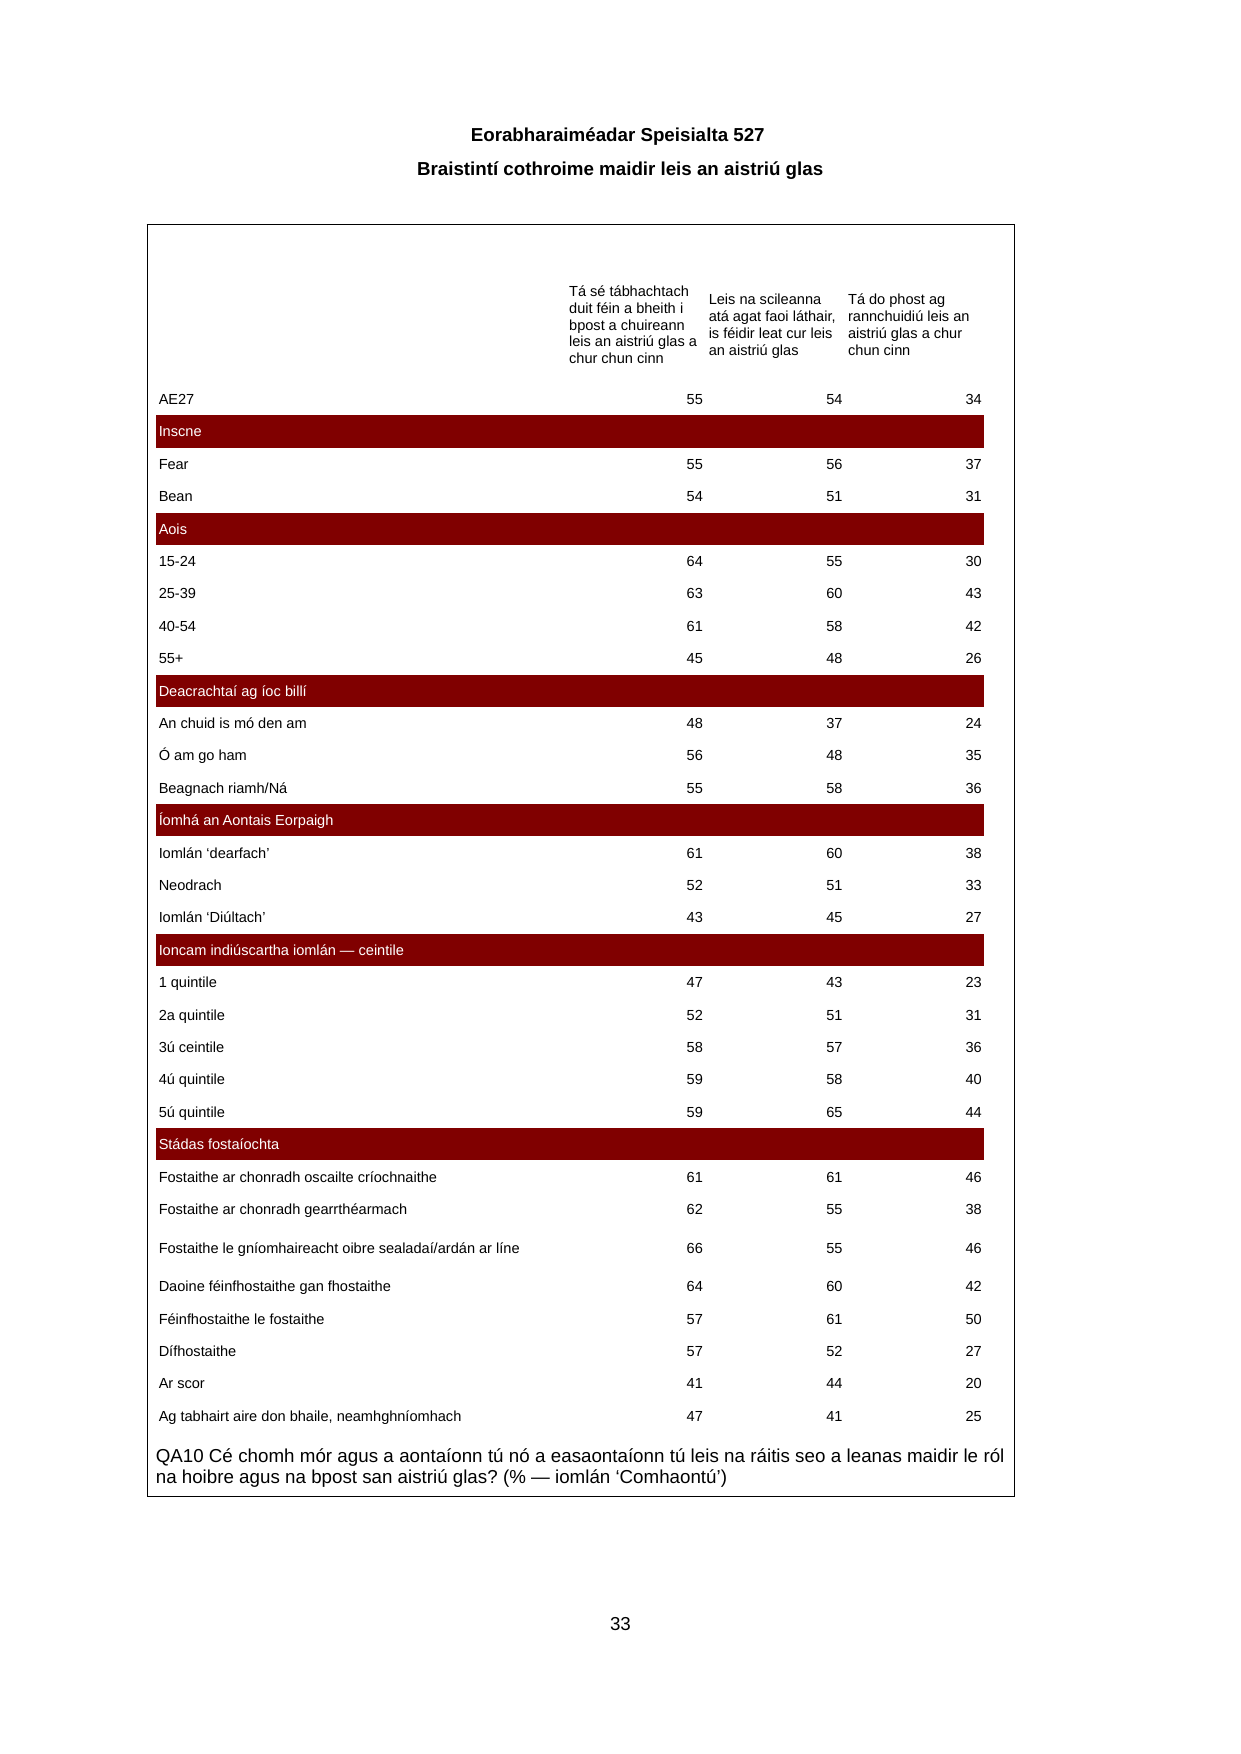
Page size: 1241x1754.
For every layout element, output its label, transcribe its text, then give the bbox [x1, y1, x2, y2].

table_cell 50 [845, 1303, 984, 1335]
table_cell 40 [845, 1063, 984, 1096]
table_cell 43 [706, 966, 845, 998]
table_cell Ó am go ham [156, 739, 566, 772]
table_cell Daoine féinfhostaithe gan fhostaithe [156, 1270, 566, 1302]
table_cell 30 [845, 545, 984, 577]
table_cell 60 [706, 1270, 845, 1302]
table_cell 55 [566, 772, 706, 804]
table_cell 52 [566, 869, 706, 901]
table_cell 34 [845, 383, 984, 415]
table_cell [706, 513, 845, 545]
table_cell 64 [566, 545, 706, 577]
table_cell Inscne [156, 415, 566, 448]
table_cell 27 [845, 901, 984, 934]
table_cell 47 [566, 1400, 706, 1432]
table_cell 46 [845, 1225, 984, 1270]
table_cell 58 [706, 772, 845, 804]
table_cell Neodrach [156, 869, 566, 901]
table_cell 36 [845, 772, 984, 804]
table_cell 25-39 [156, 577, 566, 610]
table_cell 31 [845, 999, 984, 1031]
table_cell [845, 675, 984, 707]
table_cell [706, 675, 845, 707]
table_cell An chuid is mó den am [156, 707, 566, 739]
table_cell 23 [845, 966, 984, 998]
table_header [156, 266, 566, 383]
table_cell [566, 415, 706, 448]
table_cell [706, 415, 845, 448]
table_cell 27 [845, 1335, 984, 1367]
table_cell 44 [706, 1367, 845, 1400]
table_cell 47 [566, 966, 706, 998]
table_cell AE27 [156, 383, 566, 415]
table_cell 57 [706, 1031, 845, 1063]
table_cell 15-24 [156, 545, 566, 577]
table_cell 2a quintile [156, 999, 566, 1031]
table_cell 64 [566, 1270, 706, 1302]
table_cell 65 [706, 1096, 845, 1128]
table_cell 1 quintile [156, 966, 566, 998]
table_cell Aois [156, 513, 566, 545]
table_cell 60 [706, 836, 845, 869]
table_cell 66 [566, 1225, 706, 1270]
table_cell Fostaithe ar chonradh oscailte críochnaithe [156, 1160, 566, 1193]
table_cell 33 [845, 869, 984, 901]
table_cell 3ú ceintile [156, 1031, 566, 1063]
table_header Leis na scileanna atá agat faoi láthair, is féidir leat cur leis an aistriú glas [706, 266, 845, 383]
table_cell 36 [845, 1031, 984, 1063]
table_cell [845, 934, 984, 966]
table_cell Dífhostaithe [156, 1335, 566, 1367]
table_cell 25 [845, 1400, 984, 1432]
table_cell [566, 1128, 706, 1160]
table_cell 59 [566, 1096, 706, 1128]
table_cell 43 [845, 577, 984, 610]
table_cell Iomlán ‘dearfach’ [156, 836, 566, 869]
table_cell 24 [845, 707, 984, 739]
table_cell 42 [845, 610, 984, 642]
table_header Tá do phost ag rannchuidiú leis an aistriú glas a chur chun cinn [845, 266, 984, 383]
table_cell [566, 804, 706, 836]
table_cell [566, 675, 706, 707]
table_cell 5ú quintile [156, 1096, 566, 1128]
table_cell 61 [566, 836, 706, 869]
table_cell 54 [706, 383, 845, 415]
table_cell 61 [566, 1160, 706, 1193]
table_cell 51 [706, 999, 845, 1031]
table_cell [566, 513, 706, 545]
table_cell 51 [706, 869, 845, 901]
table_cell Bean [156, 480, 566, 512]
table_cell 44 [845, 1096, 984, 1128]
table_header Tá sé tábhachtach duit féin a bheith i bpost a chuireann leis an aistriú glas a chur chun cinn [566, 266, 706, 383]
table_cell 59 [566, 1063, 706, 1096]
table_cell 58 [706, 610, 845, 642]
table_cell 56 [566, 739, 706, 772]
table_cell Stádas fostaíochta [156, 1128, 566, 1160]
table_cell 40-54 [156, 610, 566, 642]
table_cell 55 [566, 448, 706, 480]
table_cell 45 [706, 901, 845, 934]
table_cell [845, 415, 984, 448]
table_cell 56 [706, 448, 845, 480]
table_cell [706, 934, 845, 966]
table_cell Fostaithe le gníomhaireacht oibre sealadaí/ardán ar líne [156, 1225, 566, 1270]
table_cell 58 [706, 1063, 845, 1096]
table_cell 55 [566, 383, 706, 415]
table_cell 63 [566, 577, 706, 610]
table_cell 51 [706, 480, 845, 512]
table_cell 43 [566, 901, 706, 934]
table_cell 58 [566, 1031, 706, 1063]
table_cell Ag tabhairt aire don bhaile, neamhghníomhach [156, 1400, 566, 1432]
table_cell 61 [706, 1160, 845, 1193]
table_cell 61 [566, 610, 706, 642]
table_cell 48 [706, 642, 845, 674]
table_cell 31 [845, 480, 984, 512]
table_cell 52 [706, 1335, 845, 1367]
table_cell [845, 1128, 984, 1160]
table_cell 38 [845, 1193, 984, 1225]
table_cell 46 [845, 1160, 984, 1193]
table_cell [845, 804, 984, 836]
table_cell 52 [566, 999, 706, 1031]
table_cell 41 [706, 1400, 845, 1432]
table_cell [706, 1128, 845, 1160]
table_cell 54 [566, 480, 706, 512]
table_cell 45 [566, 642, 706, 674]
table_cell 26 [845, 642, 984, 674]
text QA10 Cé chomh mór agus a aontaíonn tú nó a easaontaíonn tú leis na ráitis seo a leanas maidir le ról na hoibre agus na bpost san aistriú glas? (% — iomlán ‘Comhaontú’) [156, 1444, 1005, 1488]
table_cell 48 [706, 739, 845, 772]
table_cell 57 [566, 1303, 706, 1335]
table_cell Deacrachtaí ag íoc billí [156, 675, 566, 707]
table_cell [845, 513, 984, 545]
table_cell Fear [156, 448, 566, 480]
table_cell 60 [706, 577, 845, 610]
table_cell 38 [845, 836, 984, 869]
table_cell Íomhá an Aontais Eorpaigh [156, 804, 566, 836]
table_cell 42 [845, 1270, 984, 1302]
table_cell 41 [566, 1367, 706, 1400]
table_cell [706, 804, 845, 836]
table_cell 55+ [156, 642, 566, 674]
table_cell 57 [566, 1335, 706, 1367]
table_cell Iomlán ‘Diúltach’ [156, 901, 566, 934]
table_cell 55 [706, 1193, 845, 1225]
table_cell Féinfhostaithe le fostaithe [156, 1303, 566, 1335]
table_cell Ar scor [156, 1367, 566, 1400]
table_cell 37 [706, 707, 845, 739]
table_cell 48 [566, 707, 706, 739]
table_cell 20 [845, 1367, 984, 1400]
table_cell [566, 934, 706, 966]
table_cell 55 [706, 545, 845, 577]
table_cell 37 [845, 448, 984, 480]
table_cell Fostaithe ar chonradh gearrthéarmach [156, 1193, 566, 1225]
table_cell Beagnach riamh/Ná [156, 772, 566, 804]
table_cell 35 [845, 739, 984, 772]
table_cell 55 [706, 1225, 845, 1270]
table_cell 62 [566, 1193, 706, 1225]
table_cell 61 [706, 1303, 845, 1335]
table_cell 4ú quintile [156, 1063, 566, 1096]
table_cell Ioncam indiúscartha iomlán — ceintile [156, 934, 566, 966]
